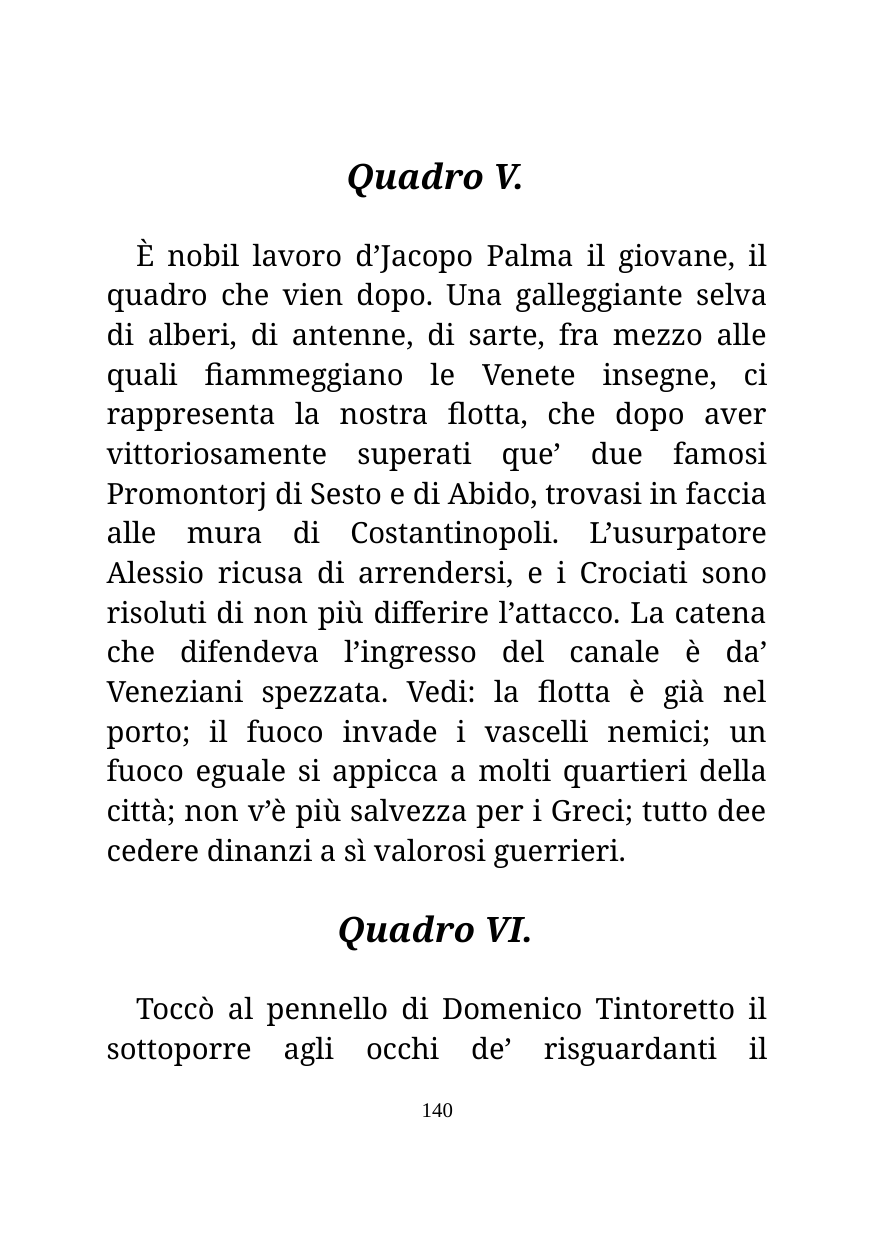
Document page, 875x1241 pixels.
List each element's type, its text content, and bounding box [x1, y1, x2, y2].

list Quadro VI. [106, 905, 768, 953]
list Quadro V. [106, 152, 768, 199]
text È nobil lavoro d’Jacopo Palma il giovane, il quadro che vien dopo. Una galleggiante selva di alberi, di antenne, di sarte, fra mezzo alle quali fiammeggiano le Venete insegne, ci rappresenta la nostra flotta, che dopo aver vittoriosamente superati que’ due famosi Promontorj di Sesto e di Abido, trovasi in faccia alle mura di Costantinopoli. L’usurpatore Alessio ricusa di arrendersi, e i Crociati sono risoluti di non più differire l’attacco. La catena che difendeva l’ingresso del canale è da’ Veneziani spezzata. Vedi: la flotta è già nel porto; il fuoco invade i vascelli nemici; un fuoco eguale si appicca a molti quartieri della città; non v’è più salvezza per i Greci; tutto dee cedere dinanzi a sì valorosi guerrieri. [106, 235, 768, 870]
text Toccò al pennello di Domenico Tintoretto il sottoporre agli occhi de’ risguardanti il [106, 988, 768, 1068]
